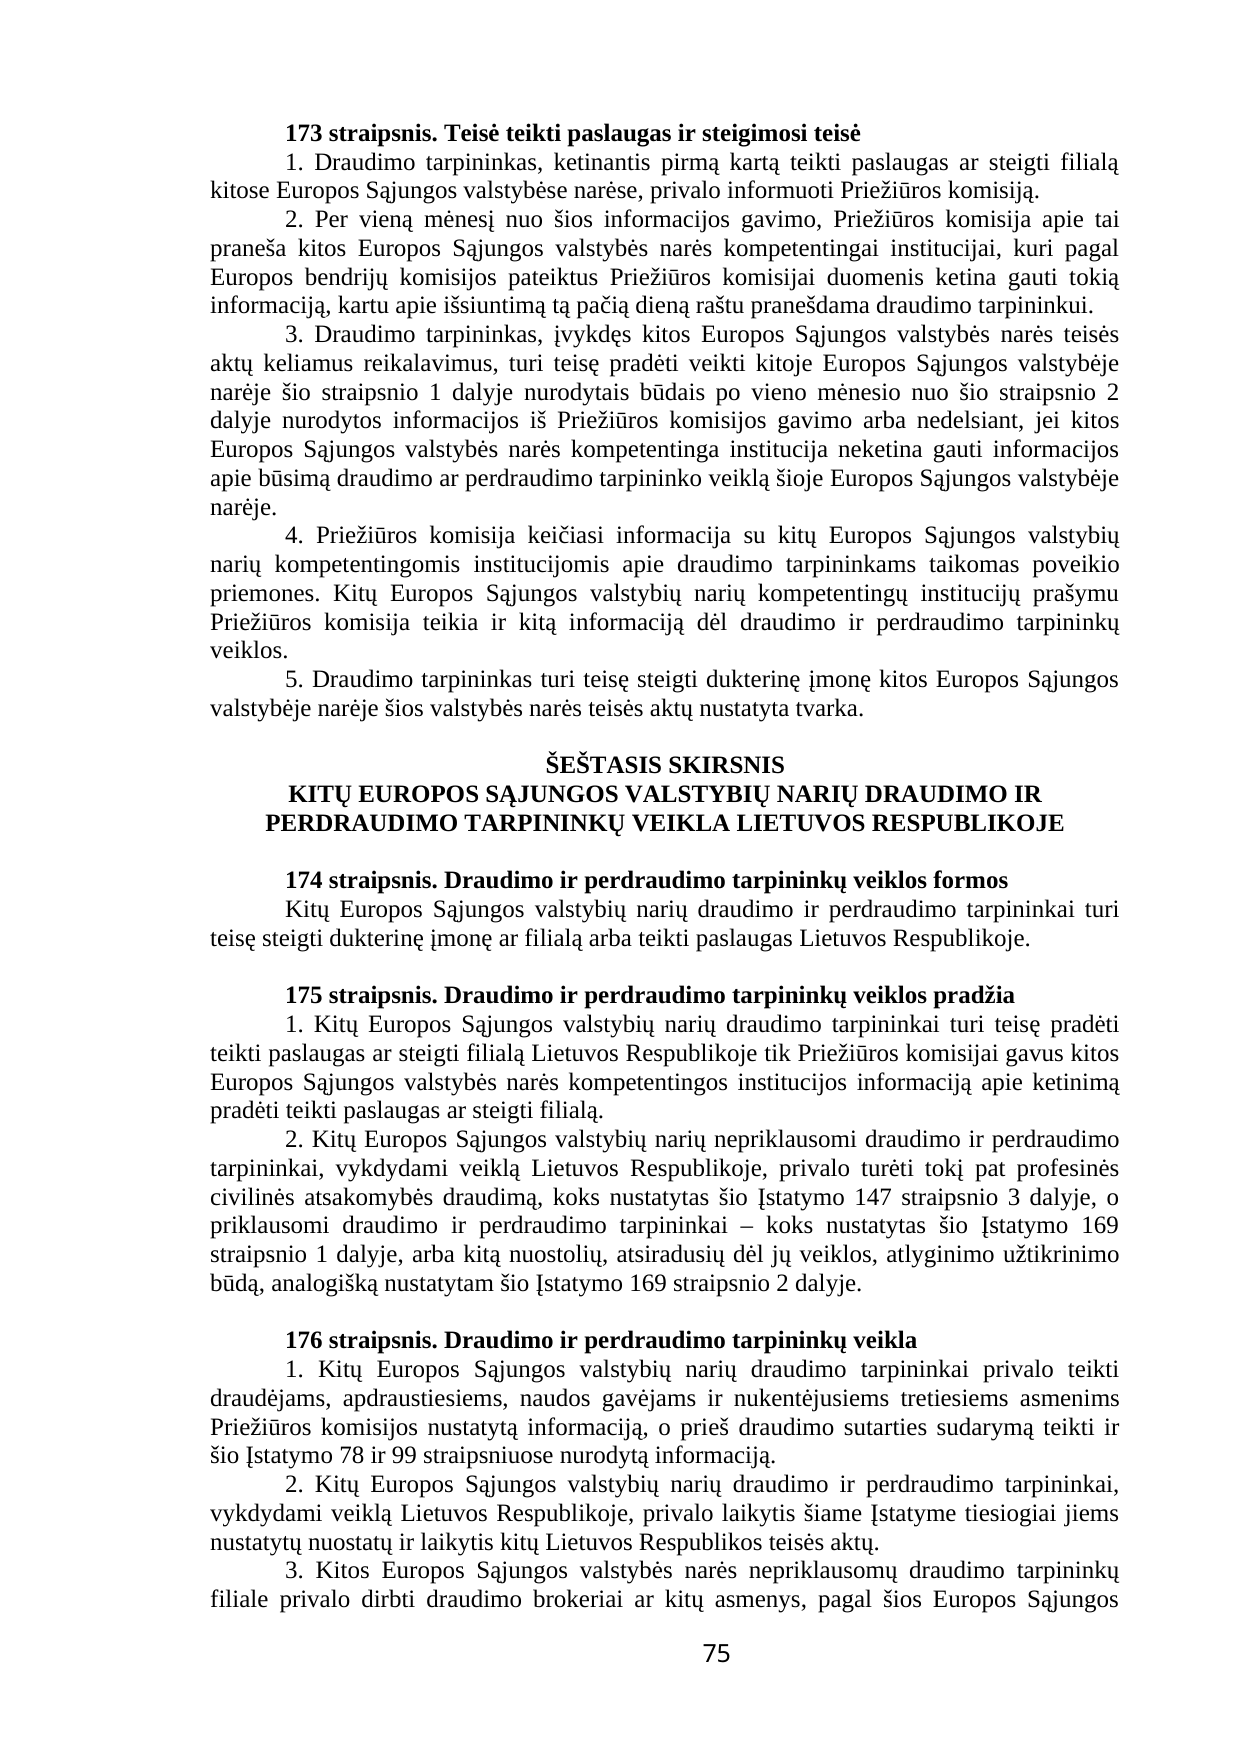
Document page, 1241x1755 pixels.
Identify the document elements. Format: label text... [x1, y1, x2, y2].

text 173 straipsnis. Teisė teikti paslaugas ir steigimosi teisė [210, 118, 1120, 147]
text 5. Draudimo tarpininkas turi teisę steigti dukterinę įmonę kitos Europos Sąjungos valstybėje narėje šios valstybės narės teisės aktų nustatyta tvarka. [210, 664, 1120, 722]
text Kitų Europos Sąjungos valstybių narių draudimo ir perdraudimo tarpininkai turi teisę steigti dukterinę įmonę ar filialą arba teikti paslaugas Lietuvos Respublikoje. [210, 894, 1120, 952]
text ŠEŠTASIS skirsnis [210, 751, 1120, 779]
text kitų Europos Sąjungos valstybių narių draudimo ir perdraudimo tarpininkų veikla Lietuvos Respublikoje [210, 779, 1120, 837]
text 1. Draudimo tarpininkas, ketinantis pirmą kartą teikti paslaugas ar steigti filialą kitose Europos Sąjungos valstybėse narėse, privalo informuoti Priežiūros komisiją. [210, 147, 1120, 204]
text 2. Per vieną mėnesį nuo šios informacijos gavimo, Priežiūros komisija apie tai praneša kitos Europos Sąjungos valstybės narės kompetentingai institucijai, kuri pagal Europos bendrijų komisijos pateiktus Priežiūros komisijai duomenis ketina gauti tokią informaciją, kartu apie išsiuntimą tą pačią dieną raštu pranešdama draudimo tarpininkui. [210, 204, 1120, 319]
text 1. Kitų Europos Sąjungos valstybių narių draudimo tarpininkai turi teisę pradėti teikti paslaugas ar steigti filialą Lietuvos Respublikoje tik Priežiūros komisijai gavus kitos Europos Sąjungos valstybės narės kompetentingos institucijos informaciją apie ketinimą pradėti teikti paslaugas ar steigti filialą. [210, 1009, 1120, 1124]
text 174 straipsnis. Draudimo ir perdraudimo tarpininkų veiklos formos [210, 866, 1120, 894]
text 1. Kitų Europos Sąjungos valstybių narių draudimo tarpininkai privalo teikti draudėjams, apdraustiesiems, naudos gavėjams ir nukentėjusiems tretiesiems asmenims Priežiūros komisijos nustatytą informaciją, o prieš draudimo sutarties sudarymą teikti ir šio Įstatymo 78 ir 99 straipsniuose nurodytą informaciją. [210, 1354, 1120, 1469]
text 2. Kitų Europos Sąjungos valstybių narių nepriklausomi draudimo ir perdraudimo tarpininkai, vykdydami veiklą Lietuvos Respublikoje, privalo turėti tokį pat profesinės civilinės atsakomybės draudimą, koks nustatytas šio Įstatymo 147 straipsnio 3 dalyje, o priklausomi draudimo ir perdraudimo tarpininkai – koks nustatytas šio Įstatymo 169 straipsnio 1 dalyje, arba kitą nuostolių, atsiradusių dėl jų veiklos, atlyginimo užtikrinimo būdą, analogišką nustatytam šio Įstatymo 169 straipsnio 2 dalyje. [210, 1124, 1120, 1297]
text 176 straipsnis. Draudimo ir perdraudimo tarpininkų veikla [210, 1326, 1120, 1354]
text 175 straipsnis. Draudimo ir perdraudimo tarpininkų veiklos pradžia [210, 981, 1120, 1009]
text 4. Priežiūros komisija keičiasi informacija su kitų Europos Sąjungos valstybių narių kompetentingomis institucijomis apie draudimo tarpininkams taikomas poveikio priemones. Kitų Europos Sąjungos valstybių narių kompetentingų institucijų prašymu Priežiūros komisija teikia ir kitą informaciją dėl draudimo ir perdraudimo tarpininkų veiklos. [210, 521, 1120, 664]
text 3. Draudimo tarpininkas, įvykdęs kitos Europos Sąjungos valstybės narės teisės aktų keliamus reikalavimus, turi teisę pradėti veikti kitoje Europos Sąjungos valstybėje narėje šio straipsnio 1 dalyje nurodytais būdais po vieno mėnesio nuo šio straipsnio 2 dalyje nurodytos informacijos iš Priežiūros komisijos gavimo arba nedelsiant, jei kitos Europos Sąjungos valstybės narės kompetentinga institucija neketina gauti informacijos apie būsimą draudimo ar perdraudimo tarpininko veiklą šioje Europos Sąjungos valstybėje narėje. [210, 319, 1120, 521]
text 2. Kitų Europos Sąjungos valstybių narių draudimo ir perdraudimo tarpininkai, vykdydami veiklą Lietuvos Respublikoje, privalo laikytis šiame Įstatyme tiesiogiai jiems nustatytų nuostatų ir laikytis kitų Lietuvos Respublikos teisės aktų. [210, 1469, 1120, 1556]
text 3. Kitos Europos Sąjungos valstybės narės nepriklausomų draudimo tarpininkų filiale privalo dirbti draudimo brokeriai ar kitų asmenys, pagal šios Europos Sąjungos [210, 1556, 1120, 1613]
